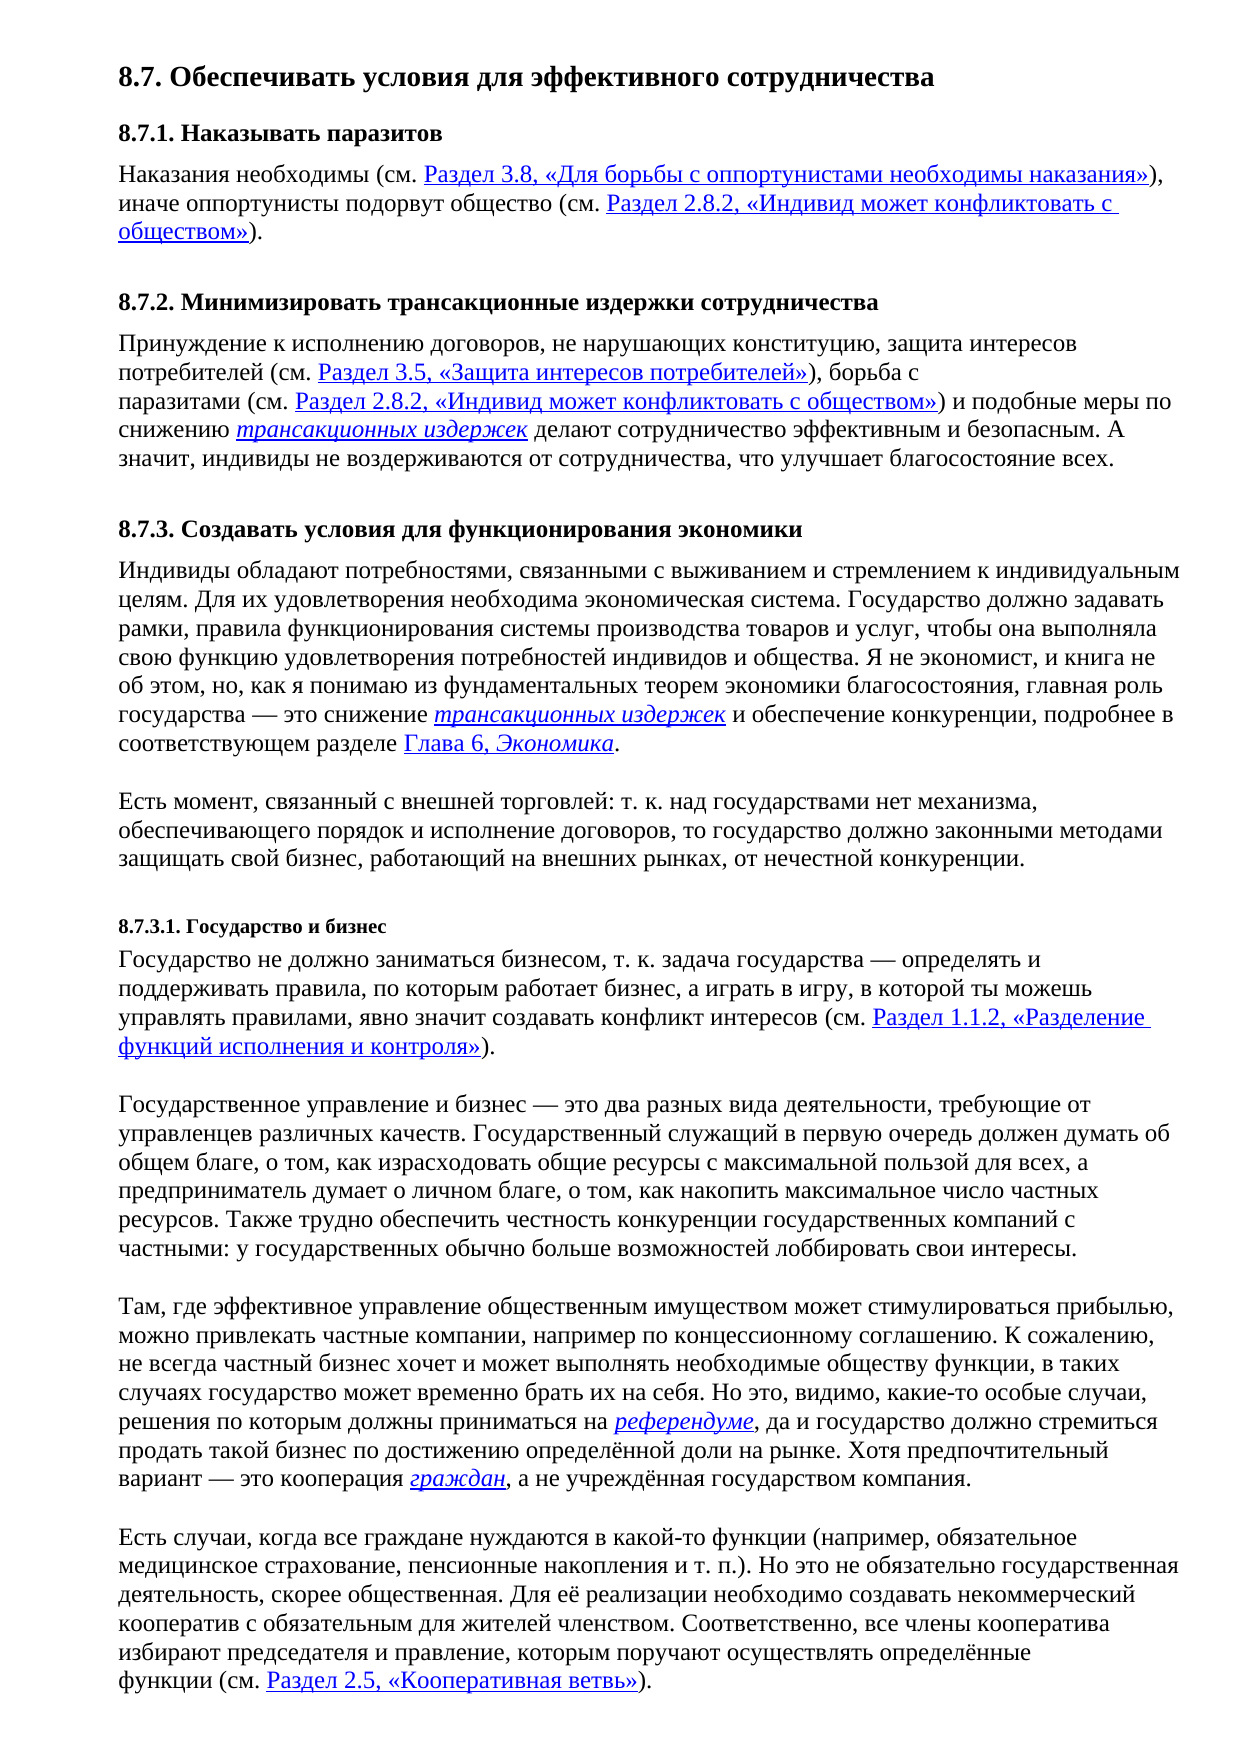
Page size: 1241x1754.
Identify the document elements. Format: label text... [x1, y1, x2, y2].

text Государственное управление и бизнес — это два разных вида деятельности, требующие от управленцев различных качеств. Государственный служащий в первую очередь должен думать об общем благе, о том, как израсходовать общие ресурсы с максимальной пользой для всех, а предприниматель думает о личном благе, о том, как накопить максимальное число частных ресурсов. Также трудно обеспечить честность конкуренции государственных компаний с частными: у государственных обычно больше возможностей лоббировать свои интересы. [118, 1089, 1181, 1262]
text Принуждение к исполнению договоров, не нарушающих конституцию, защита интересов потребителей (см. Раздел 3.5, «Защита интересов потребителей»), борьба с паразитами (см. Раздел 2.8.2, «Индивид может конфликтовать с обществом») и подобные меры по снижению трансакционных издержек делают сотрудничество эффективным и безопасным. А значит, индивиды не воздерживаются от сотрудничества, что улучшает благосостояние всех. [118, 328, 1181, 472]
text Индивиды обладают потребностями, связанными с выживанием и стремлением к индивидуальным целям. Для их удовлетворения необходима экономическая система. Государство должно задавать рамки, правила функционирования системы производства товаров и услуг, чтобы она выполняла свою функцию удовлетворения потребностей индивидов и общества. Я не экономист, и книга не об этом, но, как я понимаю из фундаментальных теорем экономики благосостояния, главная роль государства — это снижение трансакционных издержек и обеспечение конкуренции, подробнее в соответствующем разделе Глава 6, Экономика. [118, 555, 1181, 757]
text Наказания необходимы (см. Раздел 3.8, «Для борьбы с оппортунистами необходимы наказания»), иначе оппортунисты подорвут общество (см. Раздел 2.8.2, «Индивид может конфликтовать с обществом»). [118, 159, 1181, 245]
text Государство не должно заниматься бизнесом, т. к. задача государства — определять и поддерживать правила, по которым работает бизнес, а играть в игру, в которой ты можешь управлять правилами, явно значит создавать конфликт интересов (см. Раздел 1.1.2, «Разделение функций исполнения и контроля»). [118, 944, 1181, 1059]
text Есть случаи, когда все граждане нуждаются в какой-то функции (например, обязательное медицинское страхование, пенсионные накопления и т. п.). Но это не обязательно государственная деятельность, скорее общественная. Для её реализации необходимо создавать некоммерческий кооператив с обязательным для жителей членством. Соответственно, все члены кооператива избирают председателя и правление, которым поручают осуществлять определённые функции (см. Раздел 2.5, «Кооперативная ветвь»). [118, 1522, 1181, 1694]
text Там, где эффективное управление общественным имуществом может стимулироваться прибылью, можно привлекать частные компании, например по концессионному соглашению. К сожалению, не всегда частный бизнес хочет и может выполнять необходимые обществу функции, в таких случаях государство может временно брать их на себя. Но это, видимо, какие-то особые случаи, решения по которым должны приниматься на референдуме, да и государство должно стремиться продать такой бизнес по достижению определённой доли на рынке. Хотя предпочтительный вариант — это кооперация граждан, а не учреждённая государством компания. [118, 1291, 1181, 1492]
subtitle 8.7.3.1. Государство и бизнес [118, 914, 1181, 938]
subtitle 8.7. Обеспечивать условия для эффективного сотрудничества [118, 59, 1181, 93]
subtitle 8.7.1. Наказывать паразитов [118, 118, 1181, 146]
text Есть момент, связанный с внешней торговлей: т. к. над государствами нет механизма, обеспечивающего порядок и исполнение договоров, то государство должно законными методами защищать свой бизнес, работающий на внешних рынках, от нечестной конкуренции. [118, 786, 1181, 872]
subtitle 8.7.3. Создавать условия для функционирования экономики [118, 514, 1181, 543]
subtitle 8.7.2. Минимизировать трансакционные издержки сотрудничества [118, 287, 1181, 316]
